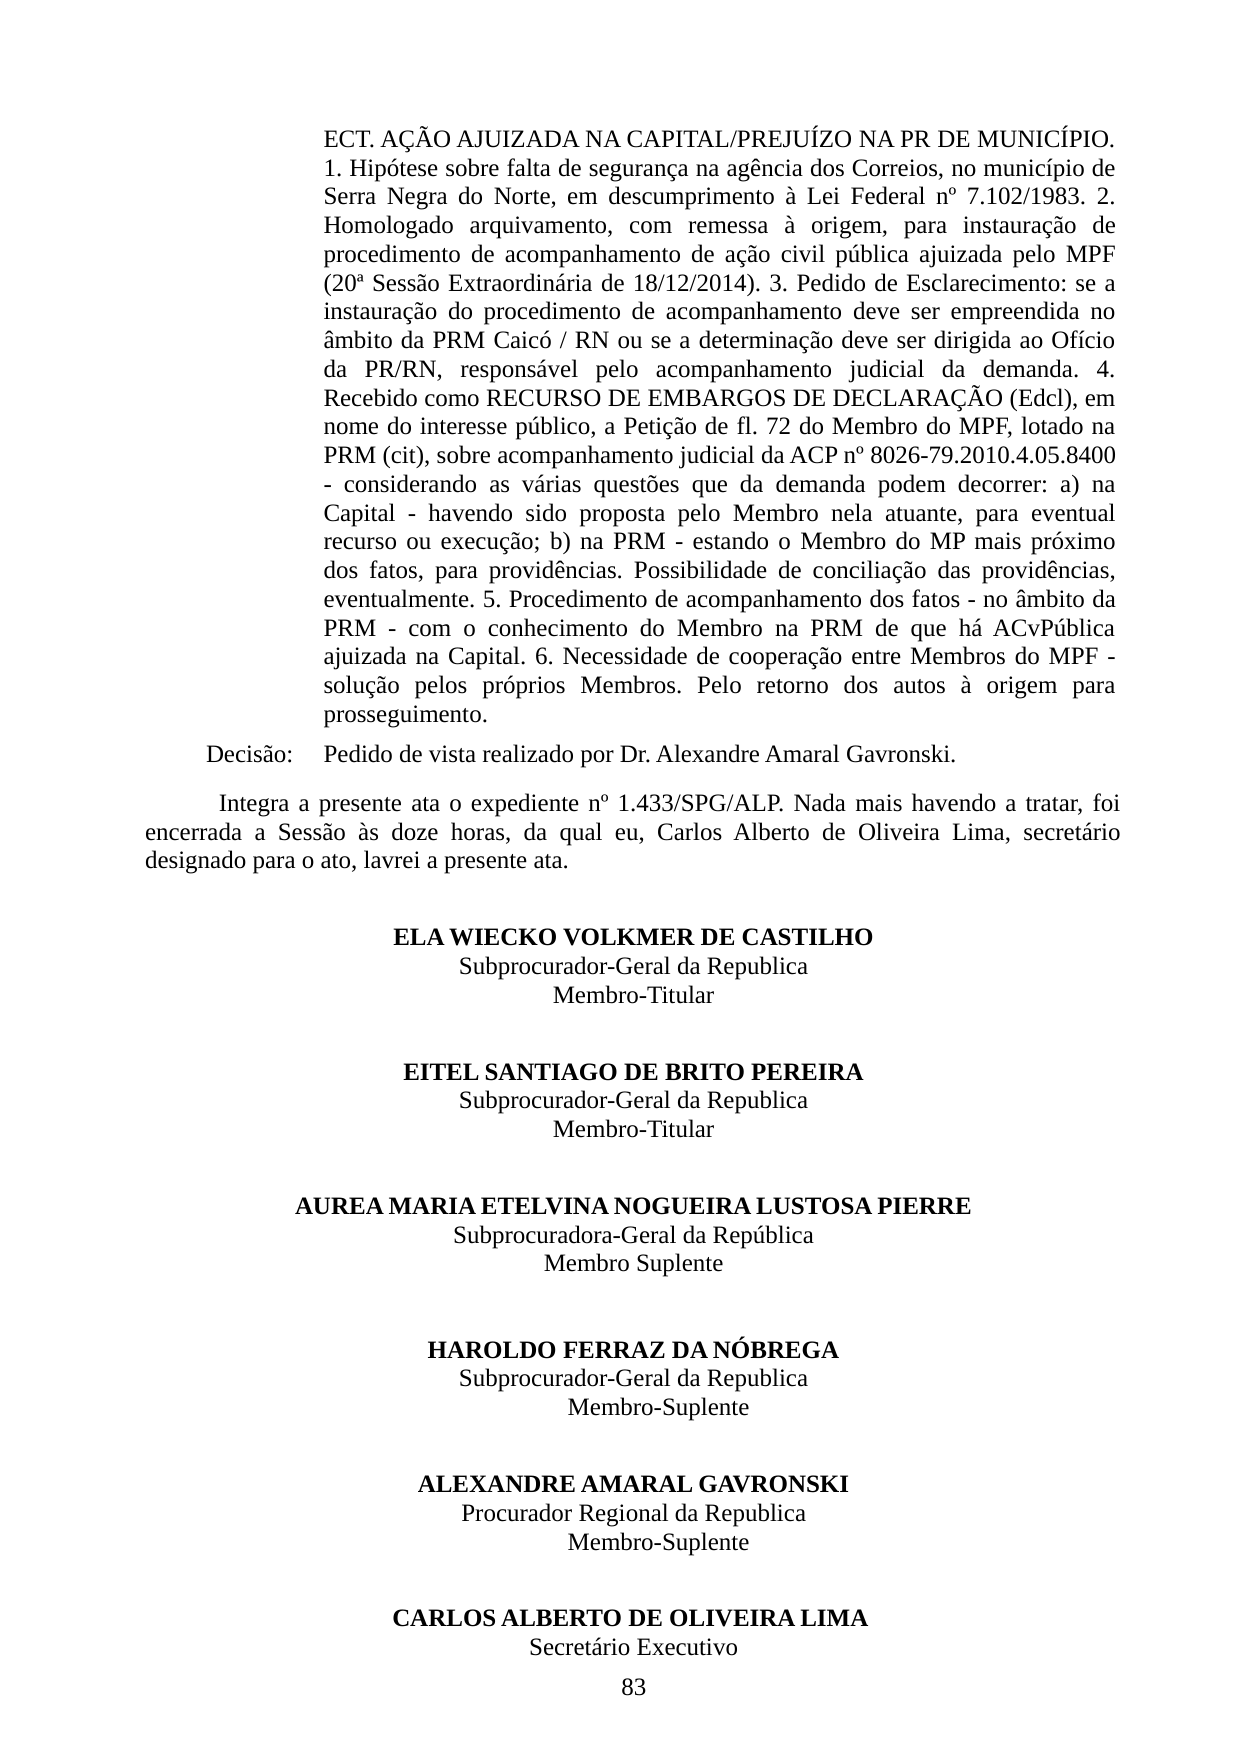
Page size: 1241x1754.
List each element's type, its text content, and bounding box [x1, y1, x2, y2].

text Membro-Titular [145, 980, 1122, 1008]
table_cell [200, 118, 318, 733]
text ELA WIECKO VOLKMER DE CASTILHO [145, 922, 1122, 951]
text Membro Suplente [145, 1248, 1122, 1277]
text Membro-Suplente [145, 1527, 1122, 1555]
table_cell [145, 733, 200, 773]
table_cell [145, 118, 200, 733]
text Membro-Suplente [145, 1392, 1122, 1421]
text Integra a presente ata o expediente nº 1.433/SPG/ALP. Nada mais havendo a tratar, foi encerrada a Sessão às doze horas, da qual eu, Carlos Alberto de Oliveira Lima, secretário designado para o ato, lavrei a presente ata. [145, 788, 1122, 874]
text ALEXANDRE AMARAL GAVRONSKI [145, 1469, 1122, 1498]
text CARLOS ALBERTO DE OLIVEIRA LIMA [145, 1603, 1122, 1632]
text Subprocurador-Geral da Republica [145, 1363, 1122, 1392]
table_cell Pedido de vista realizado por Dr. Alexandre Amaral Gavronski. [318, 733, 1122, 773]
text Subprocurador-Geral da Republica [145, 951, 1122, 980]
table_cell ECT. AÇÃO AJUIZADA NA CAPITAL/PREJUÍZO NA PR DE MUNICÍPIO. 1. Hipótese sobre falta de segurança na agência dos Correios, no município de Serra Negra do Norte, em descumprimento à Lei Federal nº 7.102/1983. 2. Homologado arquivamento, com remessa à origem, para instauração de procedimento de acompanhamento de ação civil pública ajuizada pelo MPF (20ª Sessão Extraordinária de 18/12/2014). 3. Pedido de Esclarecimento: se a instauração do procedimento de acompanhamento deve ser empreendida no âmbito da PRM Caicó / RN ou se a determinação deve ser dirigida ao Ofício da PR/RN, responsável pelo acompanhamento judicial da demanda. 4. Recebido como RECURSO DE EMBARGOS DE DECLARAÇÃO (Edcl), em nome do interesse público, a Petição de fl. 72 do Membro do MPF, lotado na PRM (cit), sobre acompanhamento judicial da ACP nº 8026-79.2010.4.05.8400 - considerando as várias questões que da demanda podem decorrer: a) na Capital - havendo sido proposta pelo Membro nela atuante, para eventual recurso ou execução; b) na PRM - estando o Membro do MP mais próximo dos fatos, para providências. Possibilidade de conciliação das providências, eventualmente. 5. Procedimento de acompanhamento dos fatos - no âmbito da PRM - com o conhecimento do Membro na PRM de que há ACvPública ajuizada na Capital. 6. Necessidade de cooperação entre Membros do MPF - solução pelos próprios Membros. Pelo retorno dos autos à origem para prosseguimento. [318, 118, 1122, 733]
text Subprocurador-Geral da Republica [145, 1085, 1122, 1114]
text Secretário Executivo [145, 1632, 1122, 1661]
text HAROLDO FERRAZ DA NÓBREGA [145, 1335, 1122, 1363]
text EITEL SANTIAGO DE BRITO PEREIRA [145, 1057, 1122, 1085]
table_cell Decisão: [200, 733, 318, 773]
text AUREA MARIA ETELVINA NOGUEIRA LUSTOSA PIERRE [145, 1191, 1122, 1220]
text Subprocuradora-Geral da República [145, 1220, 1122, 1248]
text Membro-Titular [145, 1114, 1122, 1143]
text Procurador Regional da Republica [145, 1498, 1122, 1527]
